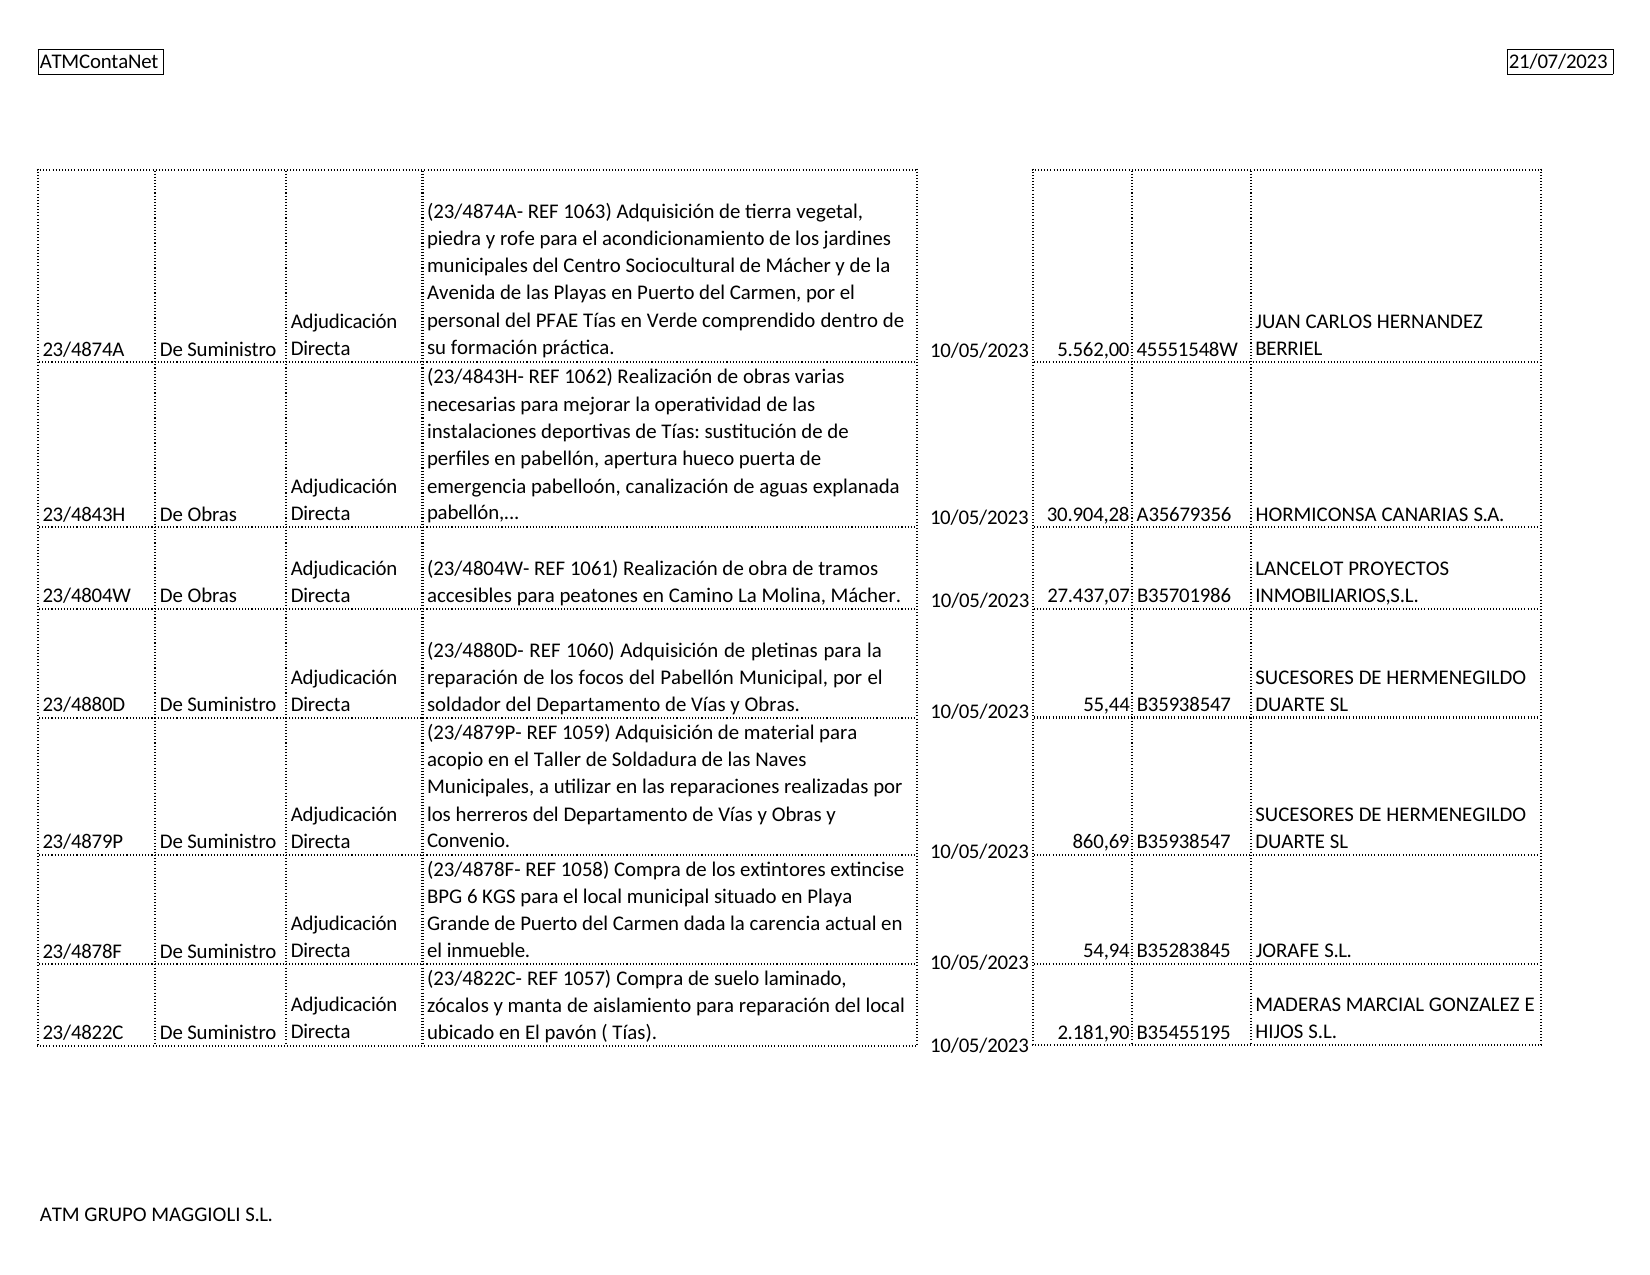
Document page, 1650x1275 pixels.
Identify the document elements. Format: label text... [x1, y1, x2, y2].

text A35679356 [1136, 502, 1249, 526]
text JUAN CARLOS HERNANDEZ BERRIEL [1255, 307, 1540, 361]
text Adjudicación Directa [291, 909, 421, 963]
text Adjudicación Directa [291, 472, 421, 526]
text 23/4874A [42, 337, 154, 361]
text 10/05/2023 [927, 337, 1031, 362]
text (23/4874A- REF 1063) Adquisición de tierra vegetal, piedra y rofe para el acondicionamiento de los jardines municipales del Centro Sociocultural de Mácher y de la Avenida de las Playas en Puerto del Carmen, por el personal del PFAE Tías en Verde comprendido dentro de su formación práctica. [427, 197, 916, 359]
text Convenio. [427, 828, 916, 852]
text De Suministro [159, 830, 285, 854]
text 23/4804W [42, 583, 154, 607]
text HORMICONSA CANARIAS S.A. [1255, 502, 1540, 526]
text MADERAS MARCIAL GONZALEZ E HIJOS S.L. [1255, 990, 1540, 1044]
text Adjudicación Directa [291, 990, 421, 1044]
text Adjudicación Directa [291, 307, 421, 361]
text (23/4879P- REF 1059) Adquisición de material para acopio en el Taller de Soldadura de las Naves Municipales, a utilizar en las reparaciones realizadas por los herreros del Departamento de Vías y Obras y [427, 719, 908, 826]
text (23/4880D- REF 1060) Adquisición de pletinas para la reparación de los focos del Pabellón Municipal, por el soldador del Departamento de Vías y Obras. [427, 635, 882, 717]
text 54,94 [1034, 939, 1129, 963]
text De Obras [159, 583, 285, 607]
text De Obras [159, 502, 285, 526]
text De Suministro [159, 1020, 285, 1044]
text 10/05/2023 [927, 838, 1031, 863]
text 10/05/2023 [927, 504, 1031, 529]
text 23/4843H [42, 502, 154, 526]
text 2.181,90 [1034, 1020, 1129, 1044]
text B35283845 [1136, 939, 1249, 963]
text (23/4804W- REF 1061) Realización de obra de tramos accesibles para peatones en Camino La Molina, Mácher. [427, 553, 916, 607]
text 45551548W [1136, 337, 1249, 361]
text JORAFE S.L. [1256, 939, 1540, 963]
text 27.437,07 [1034, 583, 1130, 607]
text De Suministro [159, 939, 285, 963]
text B35455195 [1136, 1020, 1249, 1044]
text 55,44 [1034, 693, 1130, 716]
text 860,69 [1034, 830, 1129, 854]
text De Suministro [159, 337, 285, 361]
text De Suministro [159, 693, 285, 716]
text 30.904,28 [1034, 502, 1129, 526]
text 10/05/2023 [927, 1033, 1031, 1058]
text SUCESORES DE HERMENEGILDO DUARTE SL [1255, 799, 1540, 853]
text 10/05/2023 [928, 587, 1032, 613]
text 10/05/2023 [928, 949, 1031, 974]
text SUCESORES DE HERMENEGILDO DUARTE SL [1255, 662, 1540, 716]
text Adjudicación Directa [291, 799, 421, 854]
text (23/4843H- REF 1062) Realización de obras varias necesarias para mejorar la operatividad de las instalaciones deportivas de Tías: sustitución de de perfiles en pabellón, apertura hueco puerta de emergencia pabelloón, canalización de aguas explanada [427, 363, 908, 498]
text 23/4822C [42, 1020, 154, 1044]
text B35938547 [1136, 830, 1249, 854]
text Adjudicación Directa [291, 553, 421, 607]
text pabellón,... [427, 501, 916, 524]
text 23/4878F [42, 939, 154, 963]
text 23/4879P [42, 830, 154, 854]
text el inmueble. [427, 938, 916, 962]
text 5.562,00 [1034, 337, 1129, 361]
text 10/05/2023 [928, 699, 1031, 724]
text (23/4878F- REF 1058) Compra de los extintores extincise BPG 6 KGS para el local municipal situado en Playa Grande de Puerto del Carmen dada la carencia actual en [427, 856, 912, 936]
text (23/4822C- REF 1057) Compra de suelo laminado, [427, 965, 916, 990]
text LANCELOT PROYECTOS INMOBILIARIOS,S.L. [1255, 553, 1540, 607]
text Adjudicación Directa [291, 662, 421, 716]
text zócalos y manta de aislamiento para reparación del local ubicado en El pavón ( Tías). [427, 990, 916, 1044]
text 23/4880D [42, 693, 154, 716]
text B35701986 [1137, 583, 1249, 607]
text B35938547 [1137, 693, 1249, 716]
